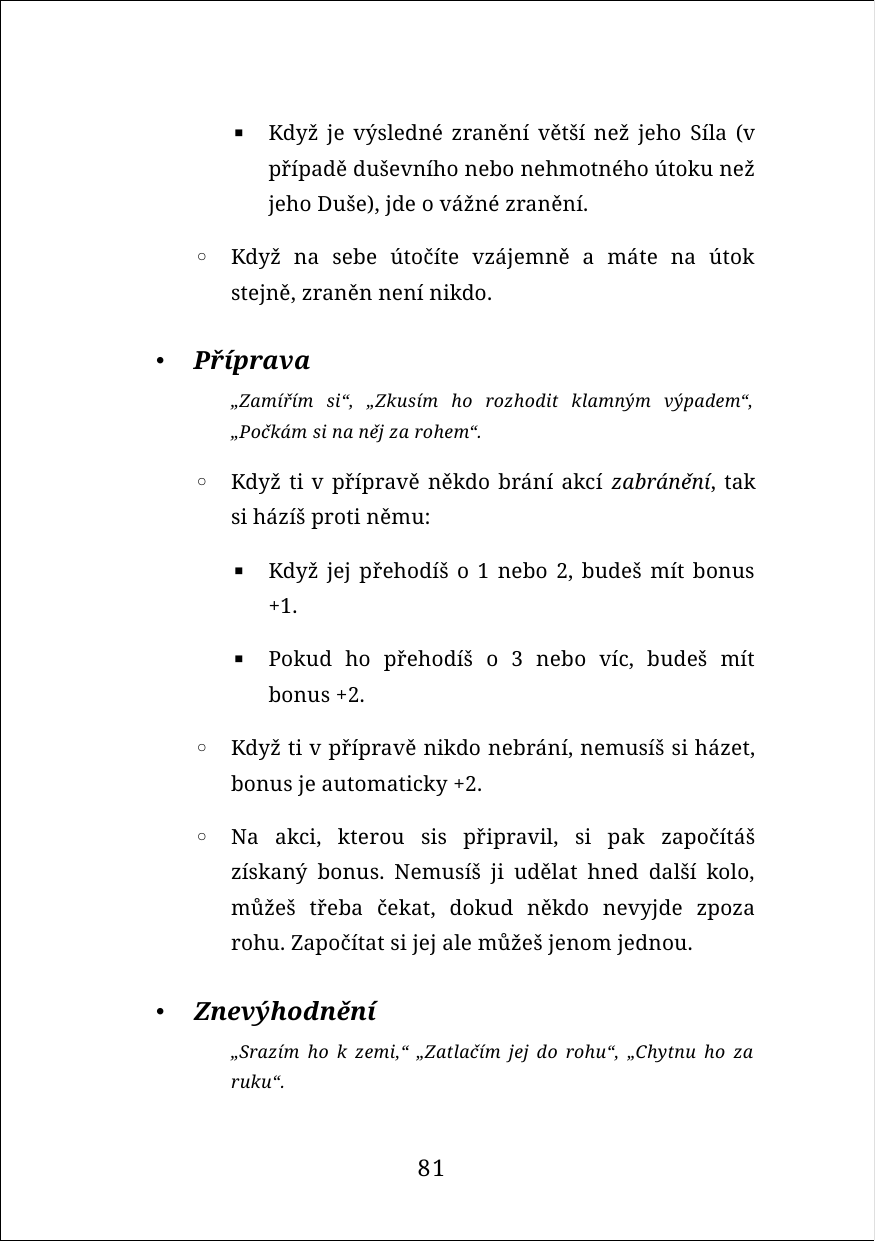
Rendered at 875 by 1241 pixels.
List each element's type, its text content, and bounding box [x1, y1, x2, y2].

list Když je výsledné zranění větší než jeho Síla (v případě duševního nebo nehmotného útoku než jeho Duše), jde o vážné zranění. [231, 118, 756, 218]
list Pokud ho přehodíš o 3 nebo víc, budeš mít bonus +2. [231, 644, 756, 708]
list „Zamířím si“, „Zkusím ho rozhodit klamným výpadem“, „Počkám si na něj za rohem“. [193, 389, 756, 443]
subtitle Znevýhodnění [156, 993, 756, 1028]
list „Srazím ho k zemi,“ „Zatlačím jej do rohu“, „Chytnu ho za ruku“. [193, 1039, 756, 1094]
list Když ti v přípravě někdo brání akcí zabránění, tak si házíš proti němu: [193, 467, 756, 531]
list Na akci, kterou sis připravil, si pak započítáš získaný bonus. Nemusíš ji udělat hned další kolo, můžeš třeba čekat, dokud někdo nevyjde zpoza rohu. Započítat si jej ale můžeš jenom jednou. [193, 822, 756, 957]
list Když ti v přípravě nikdo nebrání, nemusíš si házet, bonus je automaticky +2. [193, 733, 756, 797]
list Když na sebe útočíte vzájemně a máte na útok stejně, zraněn není nikdo. [193, 242, 756, 306]
subtitle Příprava [156, 343, 756, 377]
list Když jej přehodíš o 1 nebo 2, budeš mít bonus +1. [231, 556, 756, 620]
